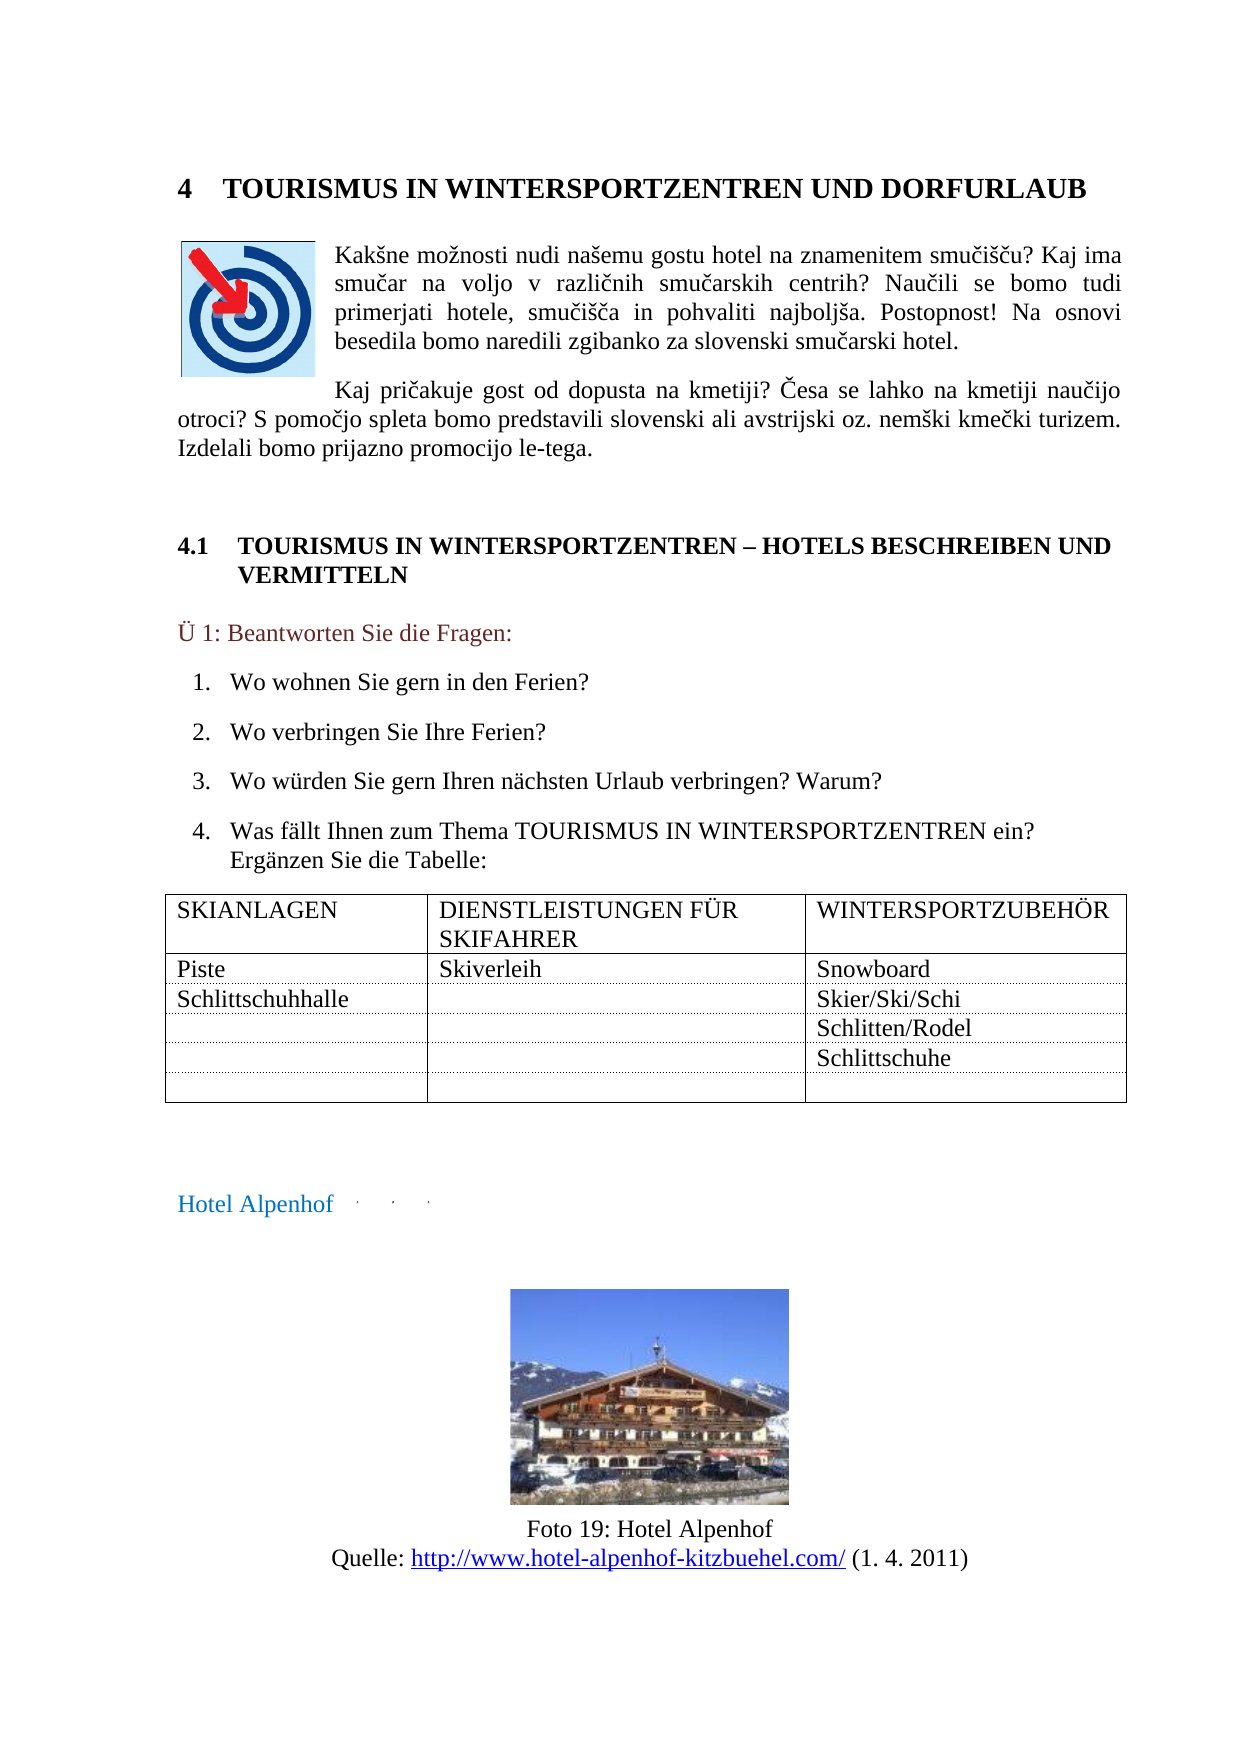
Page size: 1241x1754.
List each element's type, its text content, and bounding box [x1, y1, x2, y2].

subtitle TOURISMUS IN WINTERSPORTZENTREN – HOTELS BESCHREIBEN UND VERMITTELN [177, 531, 1122, 589]
table_cell [806, 1072, 1126, 1102]
text Foto 19: Hotel Alpenhof Quelle: http://www.hotel-alpenhof-kitzbuehel.com/ (1. 4. 2011) [177, 1511, 1122, 1571]
table_cell Skiverleih [428, 954, 805, 983]
table_cell [428, 983, 805, 1012]
table_cell [428, 1013, 805, 1042]
table_cell [166, 1072, 427, 1102]
picture [181, 241, 316, 377]
table_header SKIANLAGEN [166, 895, 427, 953]
table_cell [166, 1013, 427, 1042]
list Wo wohnen Sie gern in den Ferien? [192, 667, 1122, 696]
picture [510, 1289, 789, 1505]
list Was fällt Ihnen zum Thema TOURISMUS IN WINTERSPORTZENTREN ein? Ergänzen Sie die Tabelle: [192, 816, 1122, 873]
text Hotel Alpenhof [177, 1189, 1122, 1218]
table_cell Schlitten/Rodel [806, 1013, 1126, 1042]
text Ü 1: Beantworten Sie die Fragen: [177, 618, 1122, 646]
table_cell Piste [166, 954, 427, 983]
table_cell [428, 1042, 805, 1072]
table_cell Schlittschuhhalle [166, 983, 427, 1012]
subtitle TOURISMUS IN WINTERSPORTZENTREN UND DORFURLAUB [177, 171, 1122, 205]
table_header DIENSTLEISTUNGEN FÜR SKIFAHRER [428, 895, 805, 953]
text Kakšne možnosti nudi našemu gostu hotel na znamenitem smučišču? Kaj ima smučar na voljo v različnih smučarskih centrih? Naučili se bomo tudi primerjati hotele, smučišča in pohvaliti najboljša. Postopnost! Na osnovi besedila bomo naredili zgibanko za slovenski smučarski hotel. [177, 240, 1122, 355]
table_cell [166, 1042, 427, 1072]
table_header WINTERSPORTZUBEHÖR [806, 895, 1126, 953]
table_cell Snowboard [806, 954, 1126, 983]
list Wo verbringen Sie Ihre Ferien? [192, 717, 1122, 746]
list Wo würden Sie gern Ihren nächsten Urlaub verbringen? Warum? [192, 766, 1122, 795]
text Kaj pričakuje gost od dopusta na kmetiji? Česa se lahko na kmetiji naučijo otroci? S pomočjo spleta bomo predstavili slovenski ali avstrijski oz. nemški kmečki turizem. Izdelali bomo prijazno promocijo le-tega. [177, 376, 1122, 462]
table_cell Schlittschuhe [806, 1042, 1126, 1072]
table_cell [428, 1072, 805, 1102]
table_cell Skier/Ski/Schi [806, 983, 1126, 1012]
